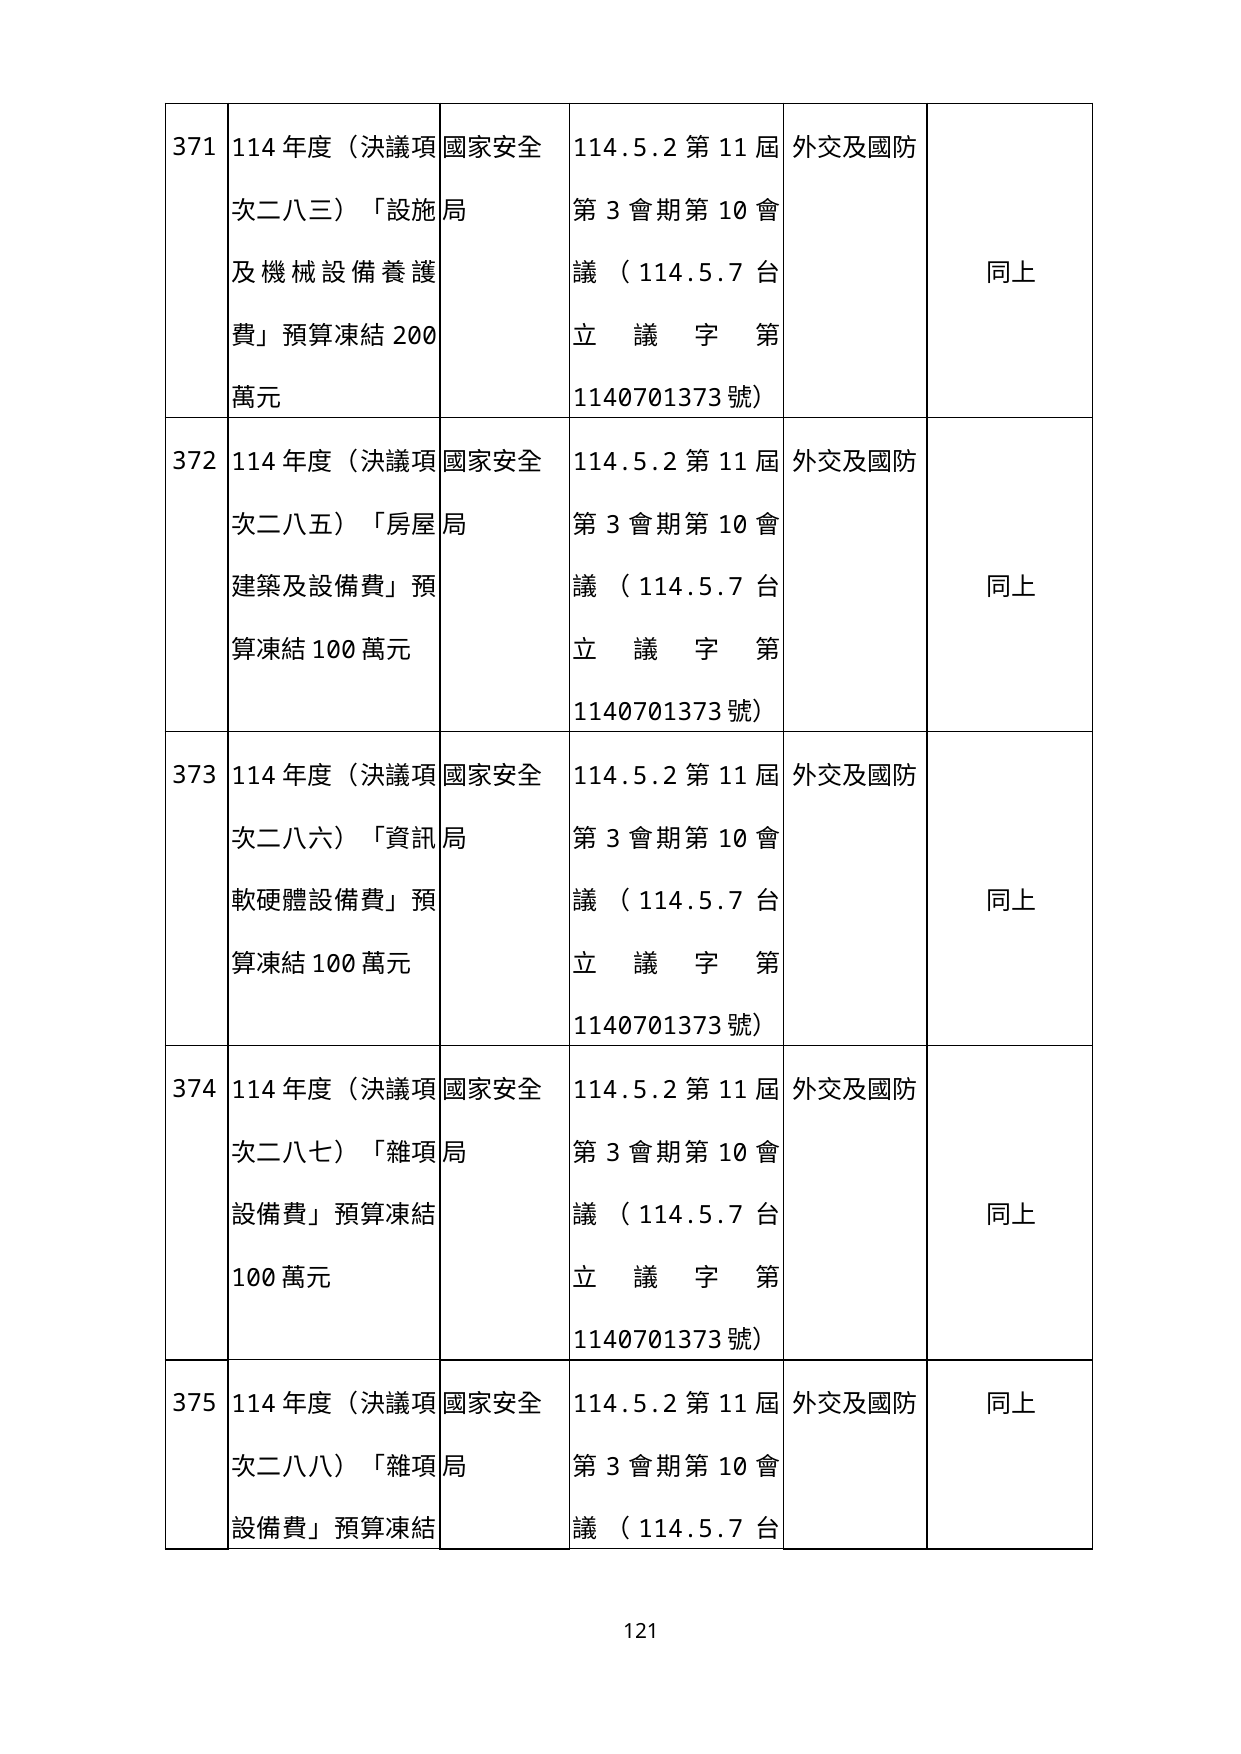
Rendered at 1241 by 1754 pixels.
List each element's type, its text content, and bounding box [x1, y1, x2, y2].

table_cell 國家安全局 [441, 732, 569, 1045]
table_cell 外交及國防 [784, 418, 926, 731]
table_cell 114年度（決議項次二八三）「設施及機械設備養護費」預算凍結200萬元 [229, 104, 439, 417]
table_cell 外交及國防 [784, 732, 926, 1045]
table_cell 同上 [928, 1361, 1092, 1548]
table_cell [166, 732, 227, 1045]
table_cell 國家安全局 [441, 418, 569, 731]
table_cell 國家安全局 [441, 1046, 569, 1359]
table_cell 114.5.2第11屆第3會期第10會議（114.5.7台 [570, 1361, 783, 1548]
table_cell 114.5.2第11屆第3會期第10會議（114.5.7台立議字第1140701373號） [570, 732, 783, 1045]
table_cell 國家安全局 [441, 1361, 569, 1548]
table_cell [166, 1046, 227, 1359]
table_cell 外交及國防 [784, 1046, 926, 1359]
table_cell 114年度（決議項次二八七）「雜項設備費」預算凍結100萬元 [229, 1046, 439, 1359]
table_cell [166, 1361, 227, 1548]
table_cell [166, 104, 227, 417]
table_cell 外交及國防 [784, 104, 926, 417]
table_cell 114年度（決議項次二八六）「資訊軟硬體設備費」預算凍結100萬元 [229, 732, 439, 1045]
table_cell 114年度（決議項次二八五）「房屋建築及設備費」預算凍結100萬元 [229, 418, 439, 731]
table_cell 外交及國防 [784, 1361, 926, 1548]
table_cell 114.5.2第11屆第3會期第10會議（114.5.7台立議字第1140701373號） [570, 104, 783, 417]
table_cell 114.5.2第11屆第3會期第10會議（114.5.7台立議字第1140701373號） [570, 1046, 783, 1359]
table_cell 同上 [928, 732, 1092, 1045]
table_cell 同上 [928, 104, 1092, 417]
table_cell 同上 [928, 1046, 1092, 1359]
table_cell [166, 418, 227, 731]
table_cell 同上 [928, 418, 1092, 731]
table_cell 114.5.2第11屆第3會期第10會議（114.5.7台立議字第1140701373號） [570, 418, 783, 731]
table_cell 國家安全局 [441, 104, 569, 417]
table_cell 114年度（決議項次二八八）「雜項設備費」預算凍結 [229, 1360, 439, 1548]
